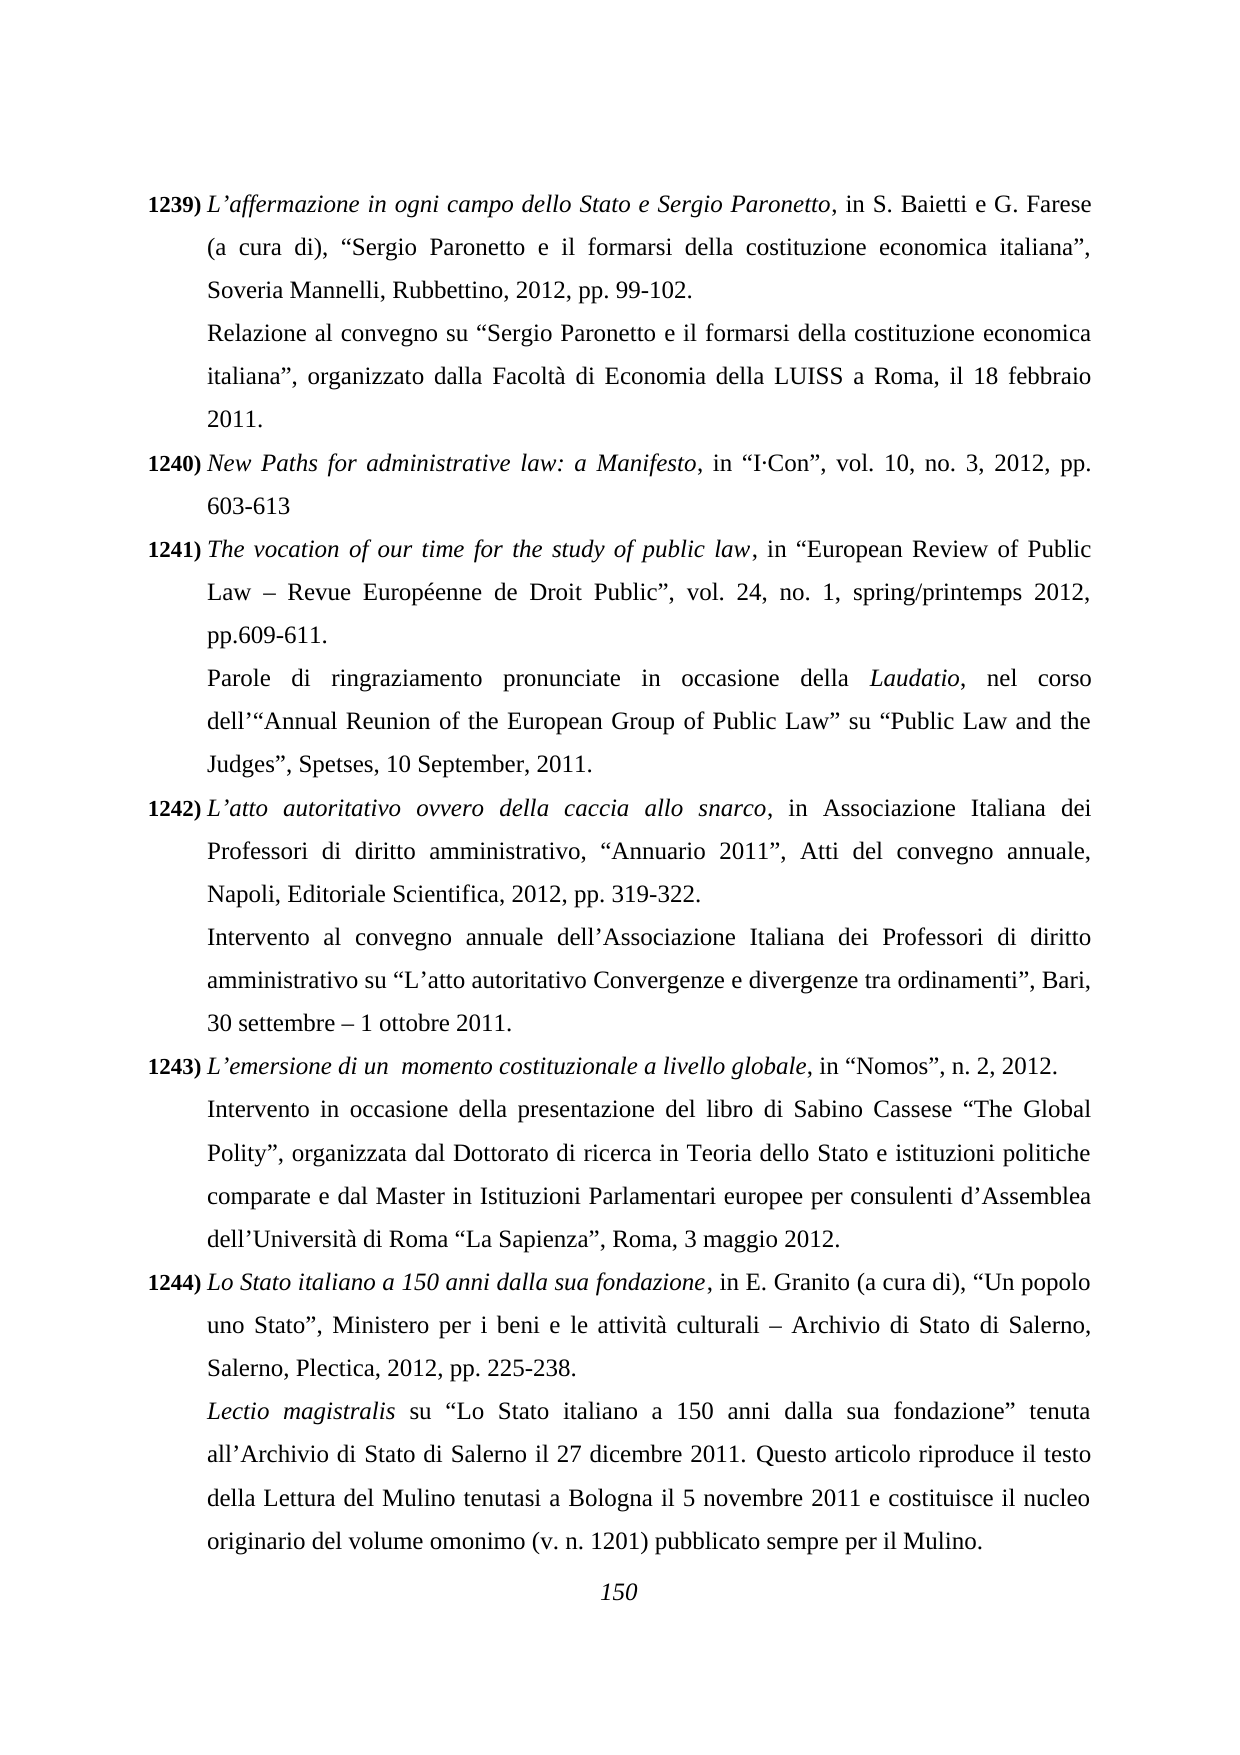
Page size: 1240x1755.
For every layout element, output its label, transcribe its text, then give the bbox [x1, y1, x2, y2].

text Lectio magistralis su “Lo Stato italiano a 150 anni dalla sua fondazione” tenuta all’Archivio di Stato di Salerno il 27 dicembre 2011. Questo articolo riproduce il testo della Lettura del Mulino tenutasi a Bologna il 5 novembre 2011 e costituisce il nucleo originario del volume omonimo (v. n. 1201) pubblicato sempre per il Mulino. [207, 1396, 1092, 1554]
list L’atto autoritativo ovvero della caccia allo snarco, in Associazione Italiana dei Professori di diritto amministrativo, “Annuario 2011”, Atti del convegno annuale, Napoli, Editoriale Scientifica, 2012, pp. 319-322. [148, 793, 1092, 908]
list L’affermazione in ogni campo dello Stato e Sergio Paronetto, in S. Baietti e G. Farese (a cura di), “Sergio Paronetto e il formarsi della costituzione economica italiana”, Soveria Mannelli, Rubbettino, 2012, pp. 99-102. [148, 189, 1092, 304]
list L’emersione di un momento costituzionale a livello globale, in “Nomos”, n. 2, 2012. [148, 1051, 1092, 1080]
list Lo Stato italiano a 150 anni dalla sua fondazione, in E. Granito (a cura di), “Un popolo uno Stato”, Ministero per i beni e le attività culturali – Archivio di Stato di Salerno, Salerno, Plectica, 2012, pp. 225-238. [148, 1267, 1092, 1382]
list The vocation of our time for the study of public law, in “European Review of Public Law – Revue Européenne de Droit Public”, vol. 24, no. 1, spring/printemps 2012, pp.609-611. [148, 534, 1092, 649]
text Intervento in occasione della presentazione del libro di Sabino Cassese “The Global Polity”, organizzata dal Dottorato di ricerca in Teoria dello Stato e istituzioni politiche comparate e dal Master in Istituzioni Parlamentari europee per consulenti d’Assemblea dell’Università di Roma “La Sapienza”, Roma, 3 maggio 2012. [207, 1094, 1092, 1253]
text Parole di ringraziamento pronunciate in occasione della Laudatio, nel corso dell’“Annual Reunion of the European Group of Public Law” su “Public Law and the Judges”, Spetses, 10 September, 2011. [207, 663, 1092, 778]
text Intervento al convegno annuale dell’Associazione Italiana dei Professori di diritto amministrativo su “L’atto autoritativo Convergenze e divergenze tra ordinamenti”, Bari, 30 settembre – 1 ottobre 2011. [207, 922, 1092, 1037]
list New Paths for administrative law: a Manifesto, in “I∙Con”, vol. 10, no. 3, 2012, pp. 603-613 [148, 448, 1092, 519]
text Relazione al convegno su “Sergio Paronetto e il formarsi della costituzione economica italiana”, organizzato dalla Facoltà di Economia della LUISS a Roma, il 18 febbraio 2011. [207, 318, 1092, 433]
